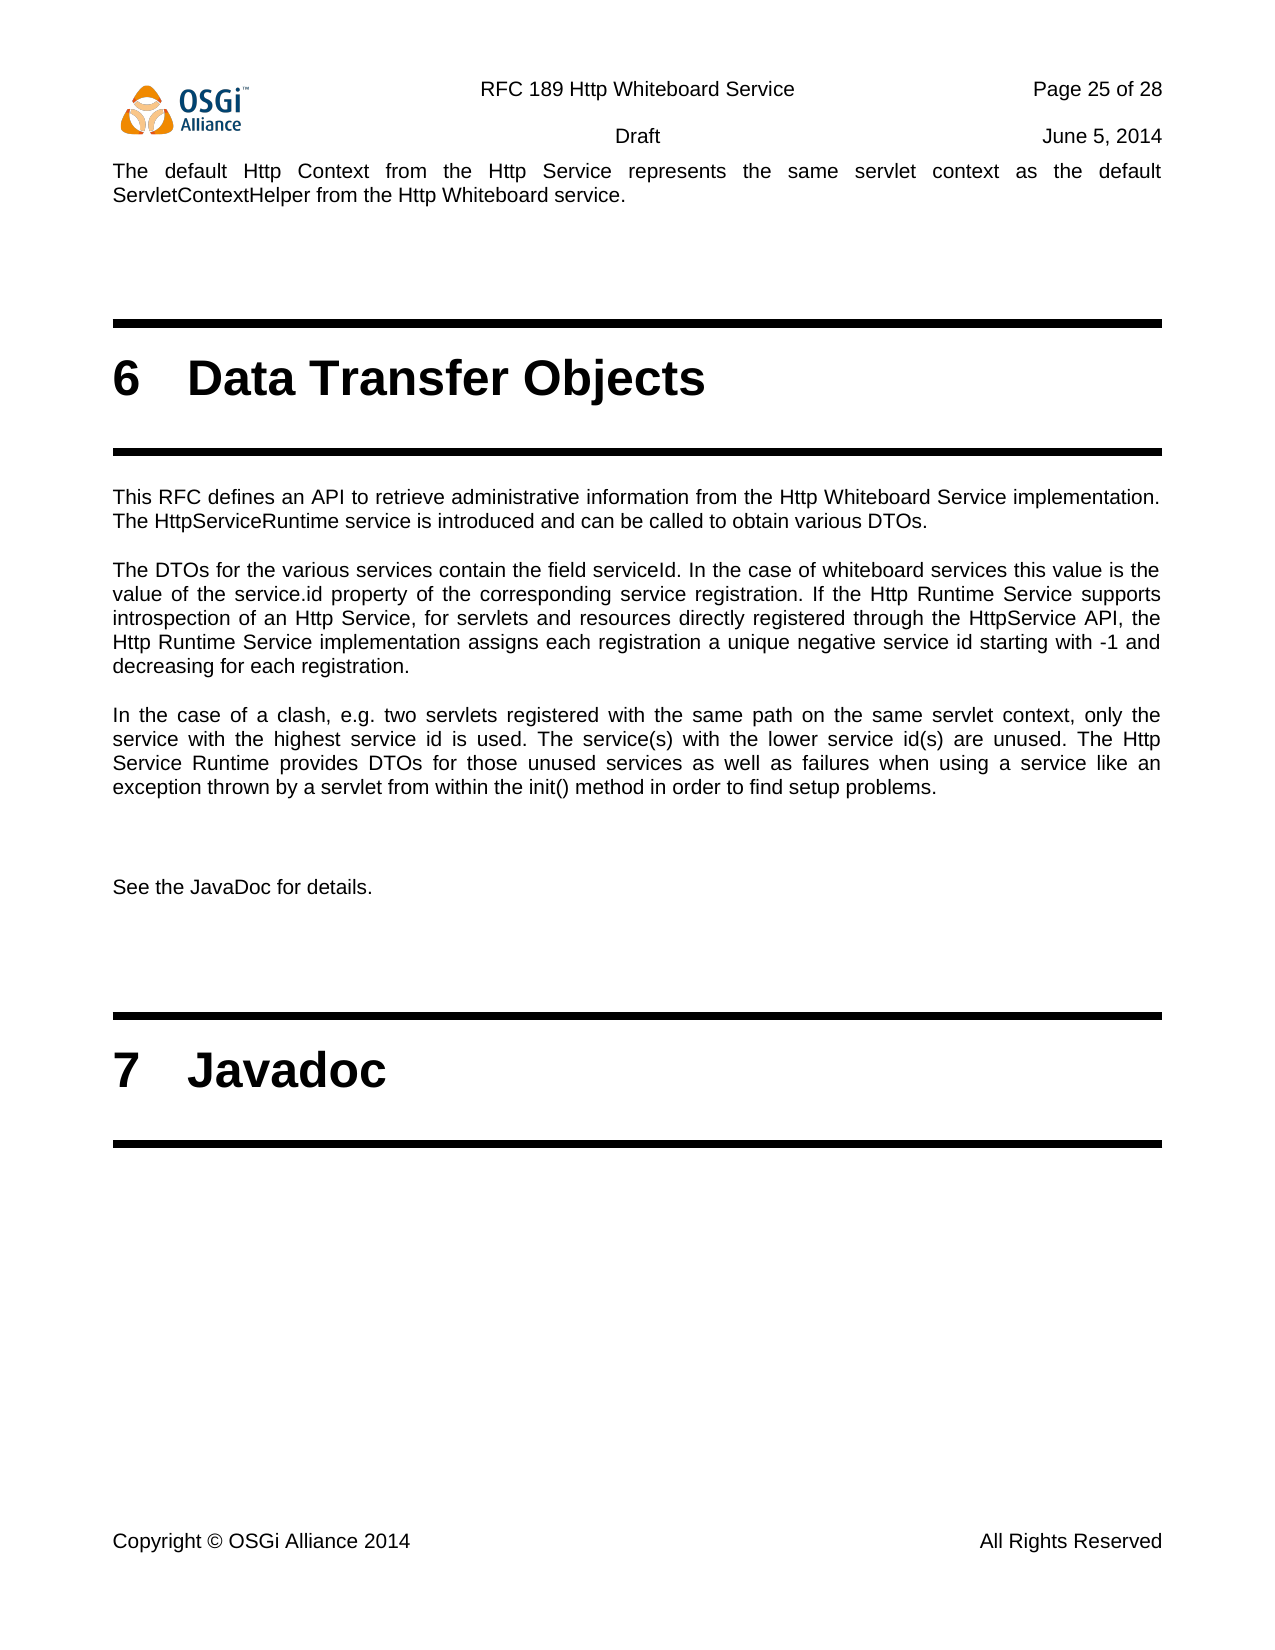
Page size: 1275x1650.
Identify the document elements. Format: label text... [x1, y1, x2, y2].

text The DTOs for the various services contain the field serviceId. In the case of whiteboard services this value is the value of the service.id property of the corresponding service registration. If the Http Runtime Service supports introspection of an Http Service, for servlets and resources directly registered through the HttpService API, the Http Runtime Service implementation assigns each registration a unique negative service id starting with -1 and decreasing for each registration. [112, 558, 1162, 678]
text This RFC defines an API to retrieve administrative information from the Http Whiteboard Service implementation. The HttpServiceRuntime service is introduced and can be called to obtain various DTOs. [112, 485, 1162, 533]
text The default Http Context from the Http Service represents the same servlet context as the default ServletContextHelper from the Http Whiteboard service. [112, 159, 1162, 207]
text See the JavaDoc for details. [112, 875, 1162, 899]
subtitle Javadoc [112, 1013, 1162, 1148]
subtitle Data Transfer Objects [112, 320, 1162, 456]
picture [113, 78, 257, 142]
text In the case of a clash, e.g. two servlets registered with the same path on the same servlet context, only the service with the highest service id is used. The service(s) with the lower service id(s) are unused. The Http Service Runtime provides DTOs for those unused services as well as failures when using a service like an exception thrown by a servlet from within the init() method in order to find setup problems. [112, 703, 1162, 799]
